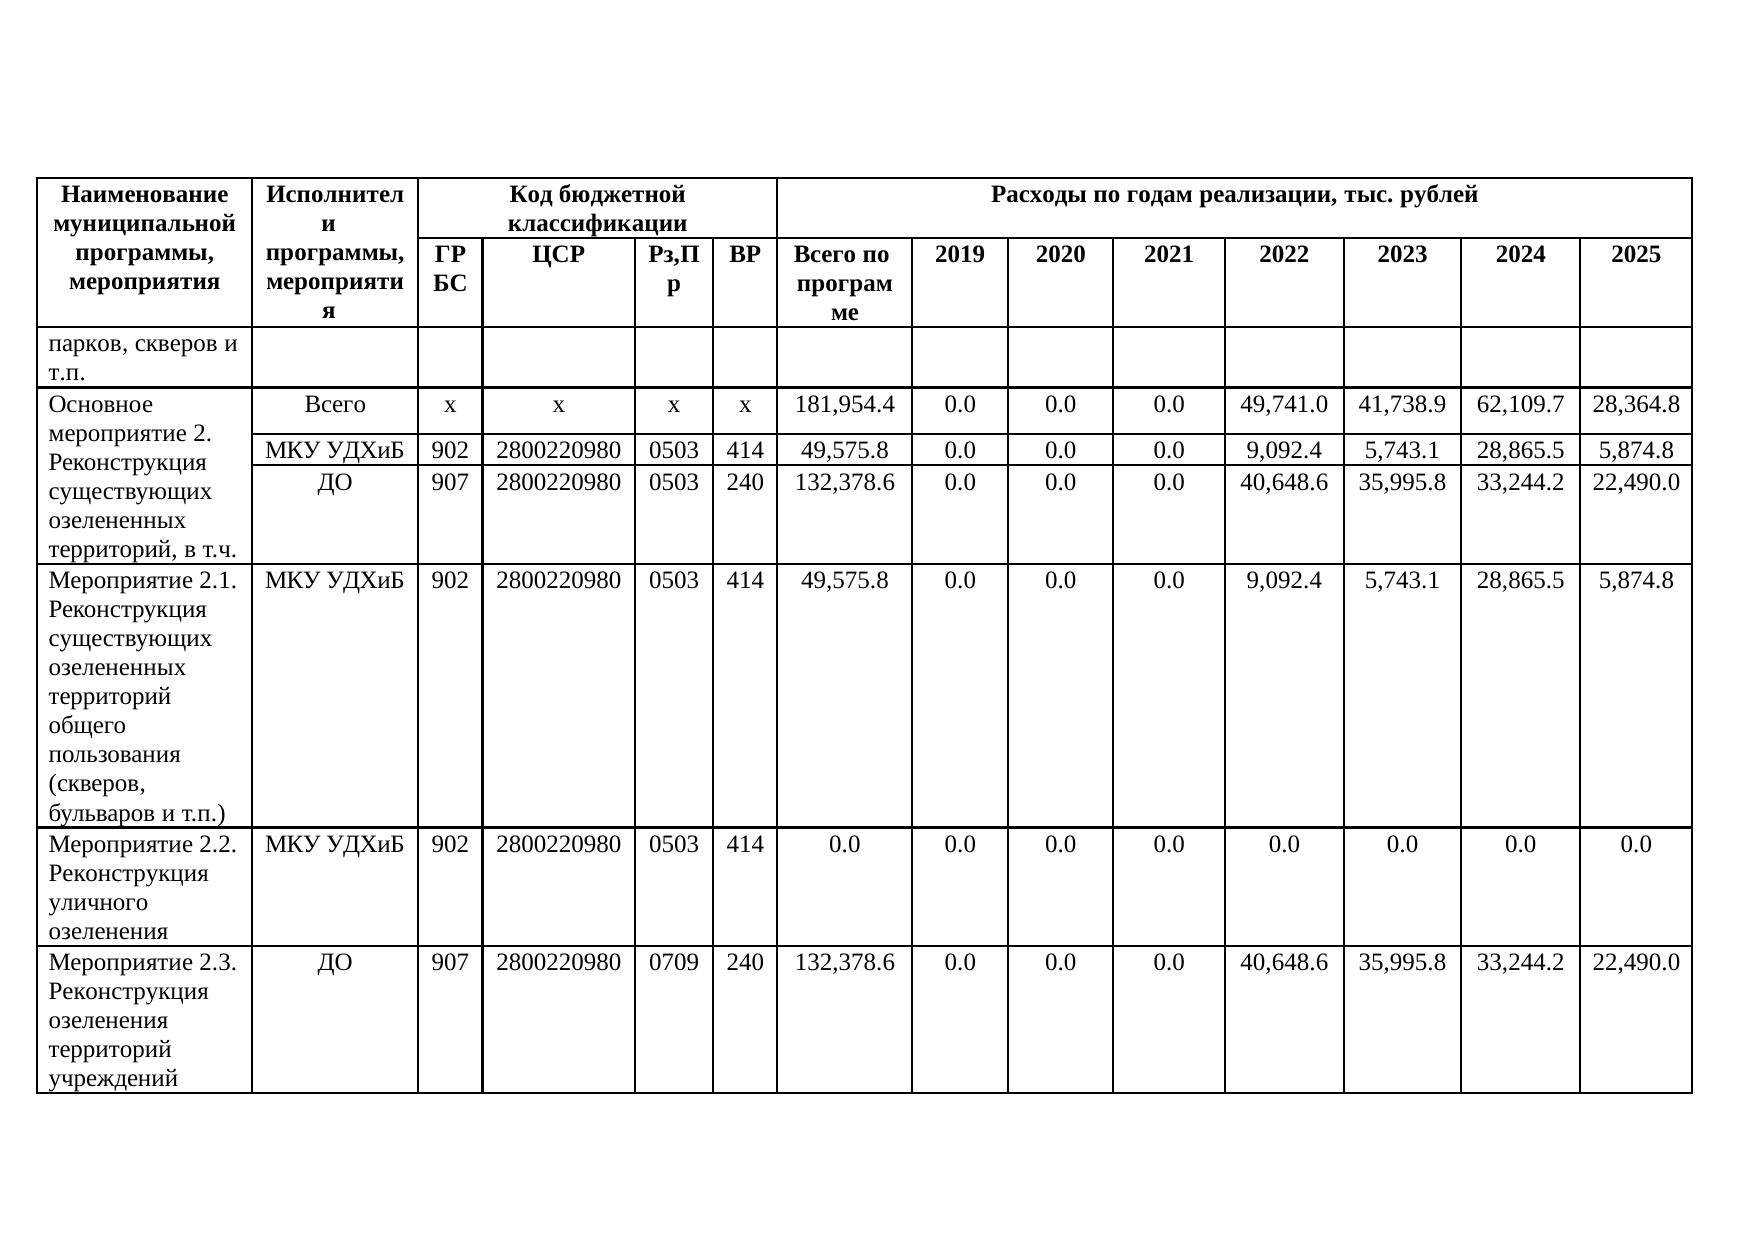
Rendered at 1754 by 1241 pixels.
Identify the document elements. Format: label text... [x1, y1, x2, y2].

table_header Наименование муниципальной программы, мероприятия [38, 179, 251, 326]
table_header Код бюджетной классификации [419, 179, 776, 237]
table_cell 40 648,6 [1226, 947, 1343, 1092]
table_cell 414 [714, 829, 776, 945]
table_cell х [714, 389, 776, 433]
table_cell 907 [419, 466, 481, 563]
table_cell Всего по программе [778, 239, 911, 326]
table_cell [1581, 328, 1691, 386]
table_cell 2800220980 [484, 829, 634, 945]
table_cell 0,0 [1226, 829, 1343, 945]
table_cell 2025 [1581, 239, 1691, 326]
table_cell 2800220980 [484, 565, 634, 826]
table_cell 2020 [1009, 239, 1112, 326]
table_cell 0,0 [1114, 328, 1224, 386]
table_cell [1345, 328, 1460, 386]
table_cell ДО [253, 947, 417, 1092]
table_cell х [419, 389, 481, 433]
table_cell х [636, 389, 712, 433]
table_cell ВР [714, 239, 776, 326]
table_cell МКУ УДХиБ [253, 565, 417, 826]
table_cell 0,0 [1009, 829, 1112, 945]
table_cell 2800220980 [484, 435, 634, 464]
table_cell [636, 328, 712, 386]
table_cell 0,0 [1114, 565, 1224, 826]
table_cell 28 865,5 [1462, 565, 1579, 826]
table_cell 0,0 [913, 565, 1007, 826]
table_cell 132 378,6 [778, 947, 911, 1092]
table_cell 0503 [636, 829, 712, 945]
table_cell 5 743,1 [1345, 435, 1460, 464]
table_cell Мероприятие 2.3. Реконструкция озеленения территорий учреждений [38, 947, 251, 1092]
table_cell 181 954,4 [778, 389, 911, 433]
table_cell 2024 [1462, 239, 1579, 326]
table_cell 0,0 [1114, 466, 1224, 563]
table_cell 33 244,2 [1462, 947, 1579, 1092]
table_cell 0,0 [913, 328, 1007, 386]
table_cell 0,0 [913, 829, 1007, 945]
table_cell 902 [419, 435, 481, 464]
table_cell [1226, 328, 1343, 386]
table_cell 0,0 [913, 947, 1007, 1092]
table_cell Основное мероприятие 2. Реконструкция существующих озелененных территорий, в т.ч. [38, 389, 251, 563]
table_cell парков, скверов и т.п. [38, 328, 251, 386]
table_cell 0,0 [1009, 947, 1112, 1092]
table_cell 2800220980 [484, 466, 634, 563]
table_cell 49 575,8 [778, 435, 911, 464]
table_cell 2023 [1345, 239, 1460, 326]
table_cell 22 490,0 [1581, 947, 1691, 1092]
table_cell 41 738,9 [1345, 389, 1460, 433]
table_cell 902 [419, 565, 481, 826]
table_cell 5 743,1 [1345, 565, 1460, 826]
table_cell 240 [714, 947, 776, 1092]
table_cell ЦСР [484, 239, 634, 326]
table_cell [484, 328, 634, 386]
table_cell 0,0 [1114, 947, 1224, 1092]
table_cell 40 648,6 [1226, 466, 1343, 563]
table_cell 902 [419, 829, 481, 945]
table_cell 0,0 [1009, 435, 1112, 464]
table_cell Рз,Пр [636, 239, 712, 326]
table_cell 0,0 [1114, 435, 1224, 464]
table_cell [253, 328, 417, 386]
table_cell МКУ УДХиБ [253, 829, 417, 945]
table_cell 907 [419, 947, 481, 1092]
table_cell 2022 [1226, 239, 1343, 326]
table_cell 0,0 [1114, 389, 1224, 433]
table_cell 414 [714, 435, 776, 464]
table_cell 0,0 [778, 829, 911, 945]
table_cell х [484, 389, 634, 433]
table_cell 0503 [636, 435, 712, 464]
table_cell 62 109,7 [1462, 389, 1579, 433]
table_cell 5 874,8 [1581, 565, 1691, 826]
table_cell 0709 [636, 947, 712, 1092]
table_cell 0,0 [1009, 389, 1112, 433]
table_cell 0,0 [1114, 829, 1224, 945]
table_cell 2021 [1114, 239, 1224, 326]
table_cell 0503 [636, 466, 712, 563]
table_cell ГРБС [419, 239, 481, 326]
table_cell 2800220980 [484, 947, 634, 1092]
table_cell 33 244,2 [1462, 466, 1579, 563]
table_cell 49 741,0 [1226, 389, 1343, 433]
table_cell [778, 328, 911, 386]
table_cell Мероприятие 2.2. Реконструкция уличного озеленения [38, 829, 251, 945]
table_cell 0503 [636, 565, 712, 826]
table_cell 0,0 [1009, 328, 1112, 386]
table_cell Мероприятие 2.1. Реконструкция существующих озелененных территорий общего пользования (скверов, бульваров и т.п.) [38, 565, 251, 826]
table_cell 28 865,5 [1462, 435, 1579, 464]
table_cell 9 092,4 [1226, 435, 1343, 464]
table_cell 414 [714, 565, 776, 826]
table_cell 49 575,8 [778, 565, 911, 826]
table_cell [419, 328, 481, 386]
table_cell 0,0 [1581, 829, 1691, 945]
table_cell 0,0 [913, 466, 1007, 563]
table_cell 9 092,4 [1226, 565, 1343, 826]
table_cell ДО [253, 466, 417, 563]
table_cell [714, 328, 776, 386]
table_cell 0,0 [1462, 829, 1579, 945]
table_cell Всего [253, 389, 417, 433]
table_cell 2019 [913, 239, 1007, 326]
table_header Расходы по годам реализации, тыс. рублей [778, 179, 1691, 237]
table_cell 22 490,0 [1581, 466, 1691, 563]
table_cell 5 874,8 [1581, 435, 1691, 464]
table_cell 35 995,8 [1345, 947, 1460, 1092]
table_cell [1462, 328, 1579, 386]
table_cell 240 [714, 466, 776, 563]
table_cell МКУ УДХиБ [253, 435, 417, 464]
table_header Исполнители программы, мероприятия [253, 179, 417, 326]
table_cell 0,0 [1009, 466, 1112, 563]
table_cell 132 378,6 [778, 466, 911, 563]
table_cell 0,0 [1345, 829, 1460, 945]
table_cell 0,0 [913, 389, 1007, 433]
table_cell 0,0 [1009, 565, 1112, 826]
table_cell 0,0 [913, 435, 1007, 464]
table_cell 28 364,8 [1581, 389, 1691, 433]
table_cell 35 995,8 [1345, 466, 1460, 563]
